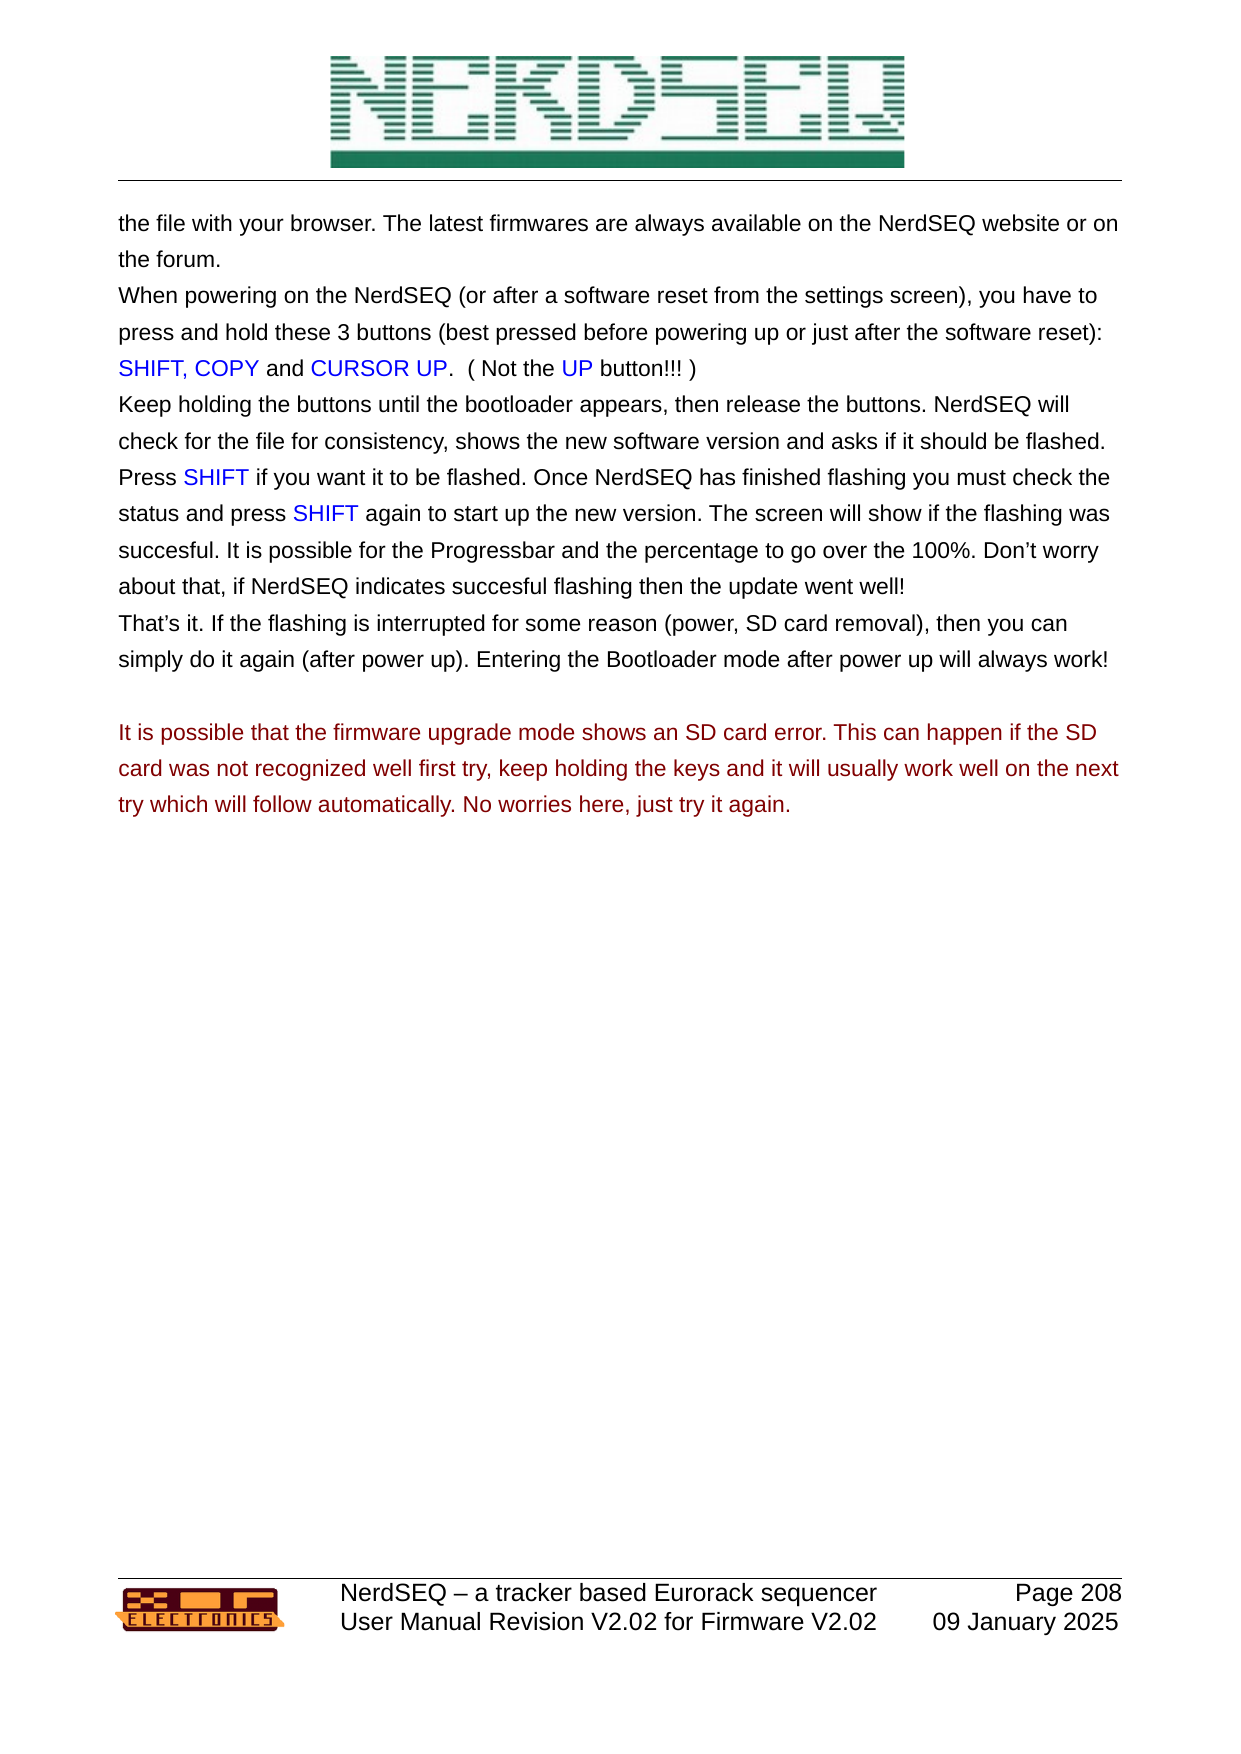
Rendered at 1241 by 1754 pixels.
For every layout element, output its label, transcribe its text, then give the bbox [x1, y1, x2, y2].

text Keep holding the buttons until the bootloader appears, then release the buttons. NerdSEQ will check for the file for consistency, shows the new software version and asks if it should be flashed. Press SHIFT if you want it to be flashed. Once NerdSEQ has finished flashing you must check the status and press SHIFT again to start up the new version. The screen will show if the flashing was succesful. It is possible for the Progressbar and the percentage to go over the 100%. Don’t worry about that, if NerdSEQ indicates succesful flashing then the update went well! [118, 391, 1122, 599]
text the file with your browser. The latest firmwares are always available on the NerdSEQ website or on the forum. [118, 209, 1122, 272]
picture [330, 56, 905, 168]
text That’s it. If the flashing is interrupted for some reason (power, SD card removal), then you can simply do it again (after power up). Entering the Bootloader mode after power up will always work! [118, 609, 1122, 672]
text It is possible that the firmware upgrade mode shows an SD card error. This can happen if the SD card was not recognized well first try, keep holding the keys and it will usually work well on the next try which will follow automatically. No worries here, just try it again. [118, 718, 1122, 818]
text SHIFT, COPY and CURSOR UP. ( Not the UP button!!! ) [118, 355, 1122, 381]
text When powering on the NerdSEQ (or after a software reset from the settings screen), you have to press and hold these 3 buttons (best pressed before powering up or just after the software reset): [118, 282, 1122, 345]
picture [115, 1584, 285, 1634]
